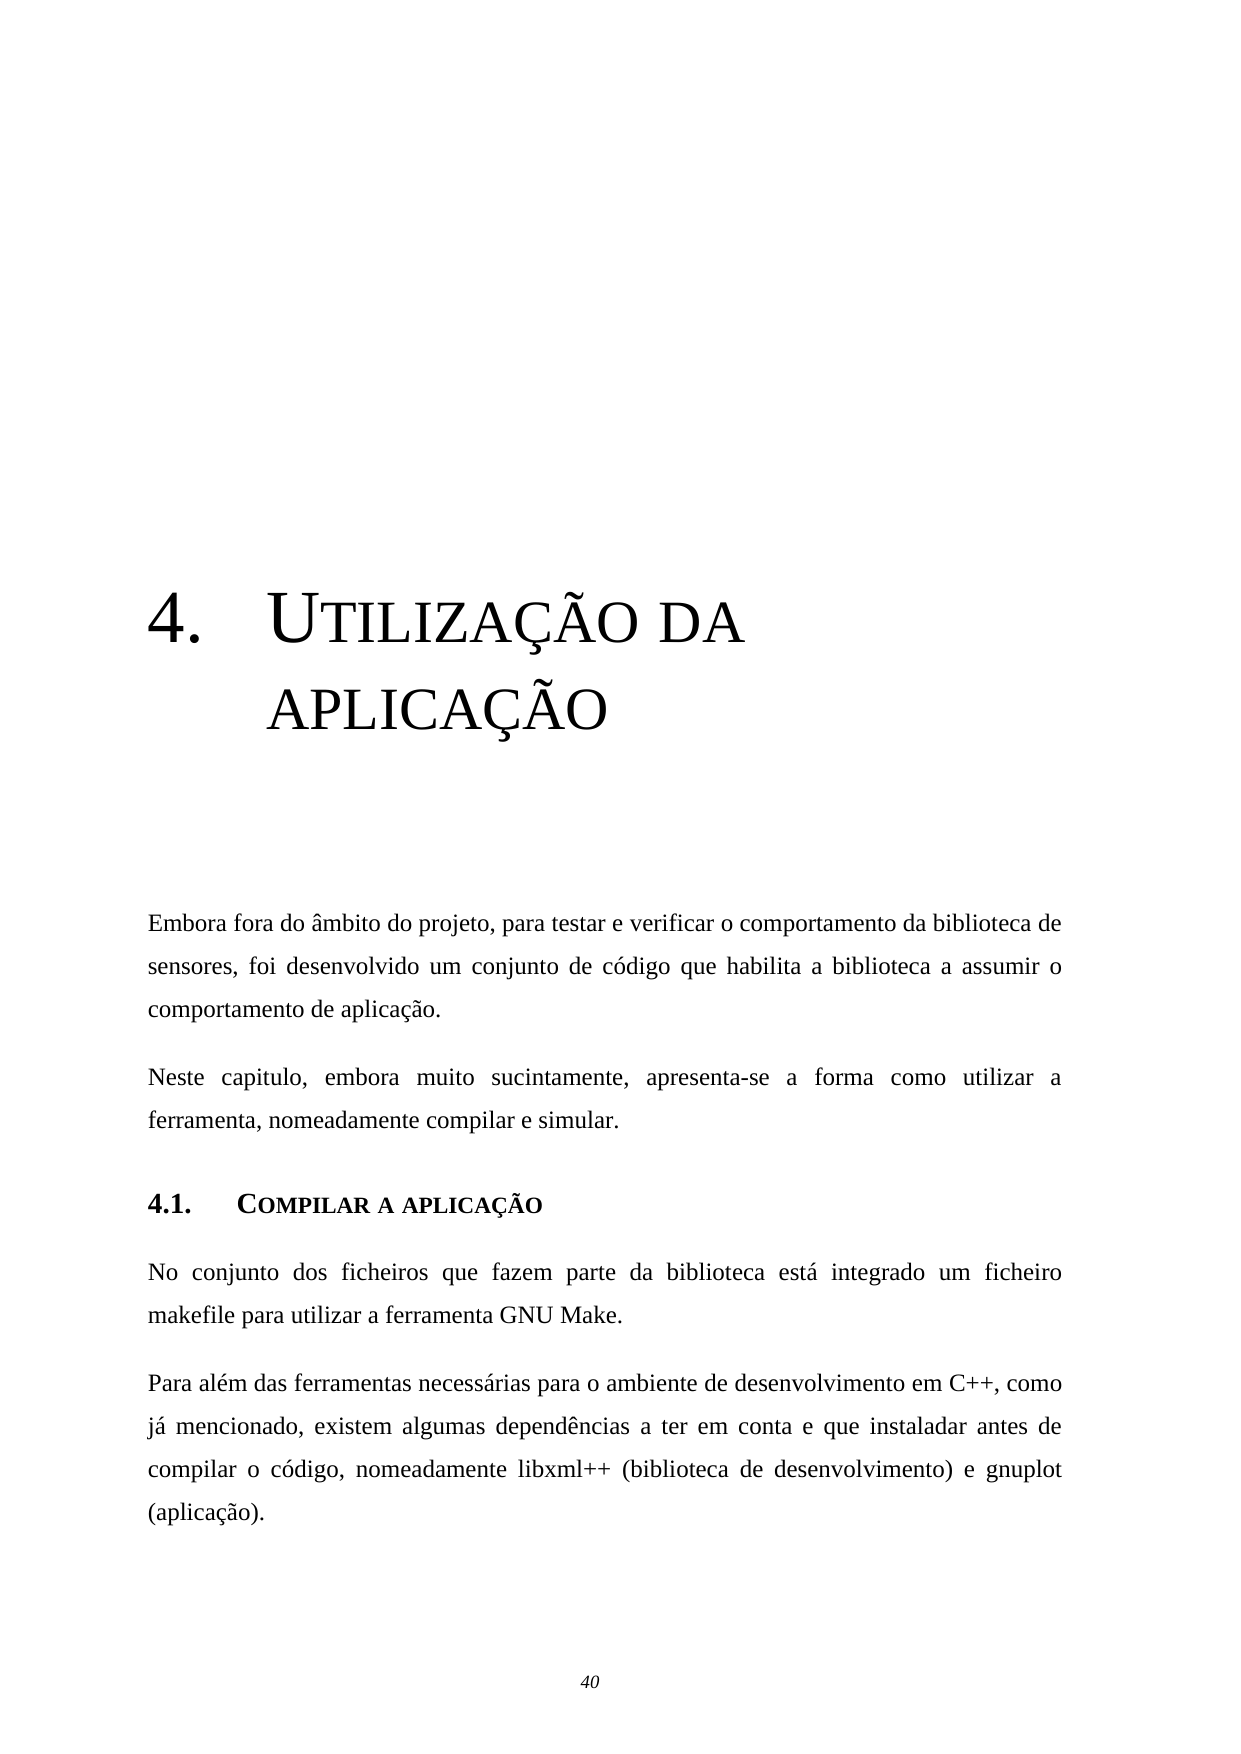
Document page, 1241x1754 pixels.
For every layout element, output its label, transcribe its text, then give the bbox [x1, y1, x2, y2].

text Neste capitulo, embora muito sucintamente, apresenta-se a forma como utilizar a ferramenta, nomeadamente compilar e simular. [148, 1062, 1063, 1134]
text Para além das ferramentas necessárias para o ambiente de desenvolvimento em C++, como já mencionado, existem algumas dependências a ter em conta e que instaladar antes de compilar o código, nomeadamente libxml++ (biblioteca de desenvolvimento) e gnuplot (aplicação). [148, 1368, 1063, 1526]
list Compilar a aplicação [148, 1186, 1063, 1219]
text Embora fora do âmbito do projeto, para testar e verificar o comportamento da biblioteca de sensores, foi desenvolvido um conjunto de código que habilita a biblioteca a assumir o comportamento de aplicação. [148, 908, 1063, 1023]
list Utilização da aplicação [148, 573, 1063, 745]
text No conjunto dos ficheiros que fazem parte da biblioteca está integrado um ficheiro makefile para utilizar a ferramenta GNU Make. [148, 1257, 1063, 1329]
